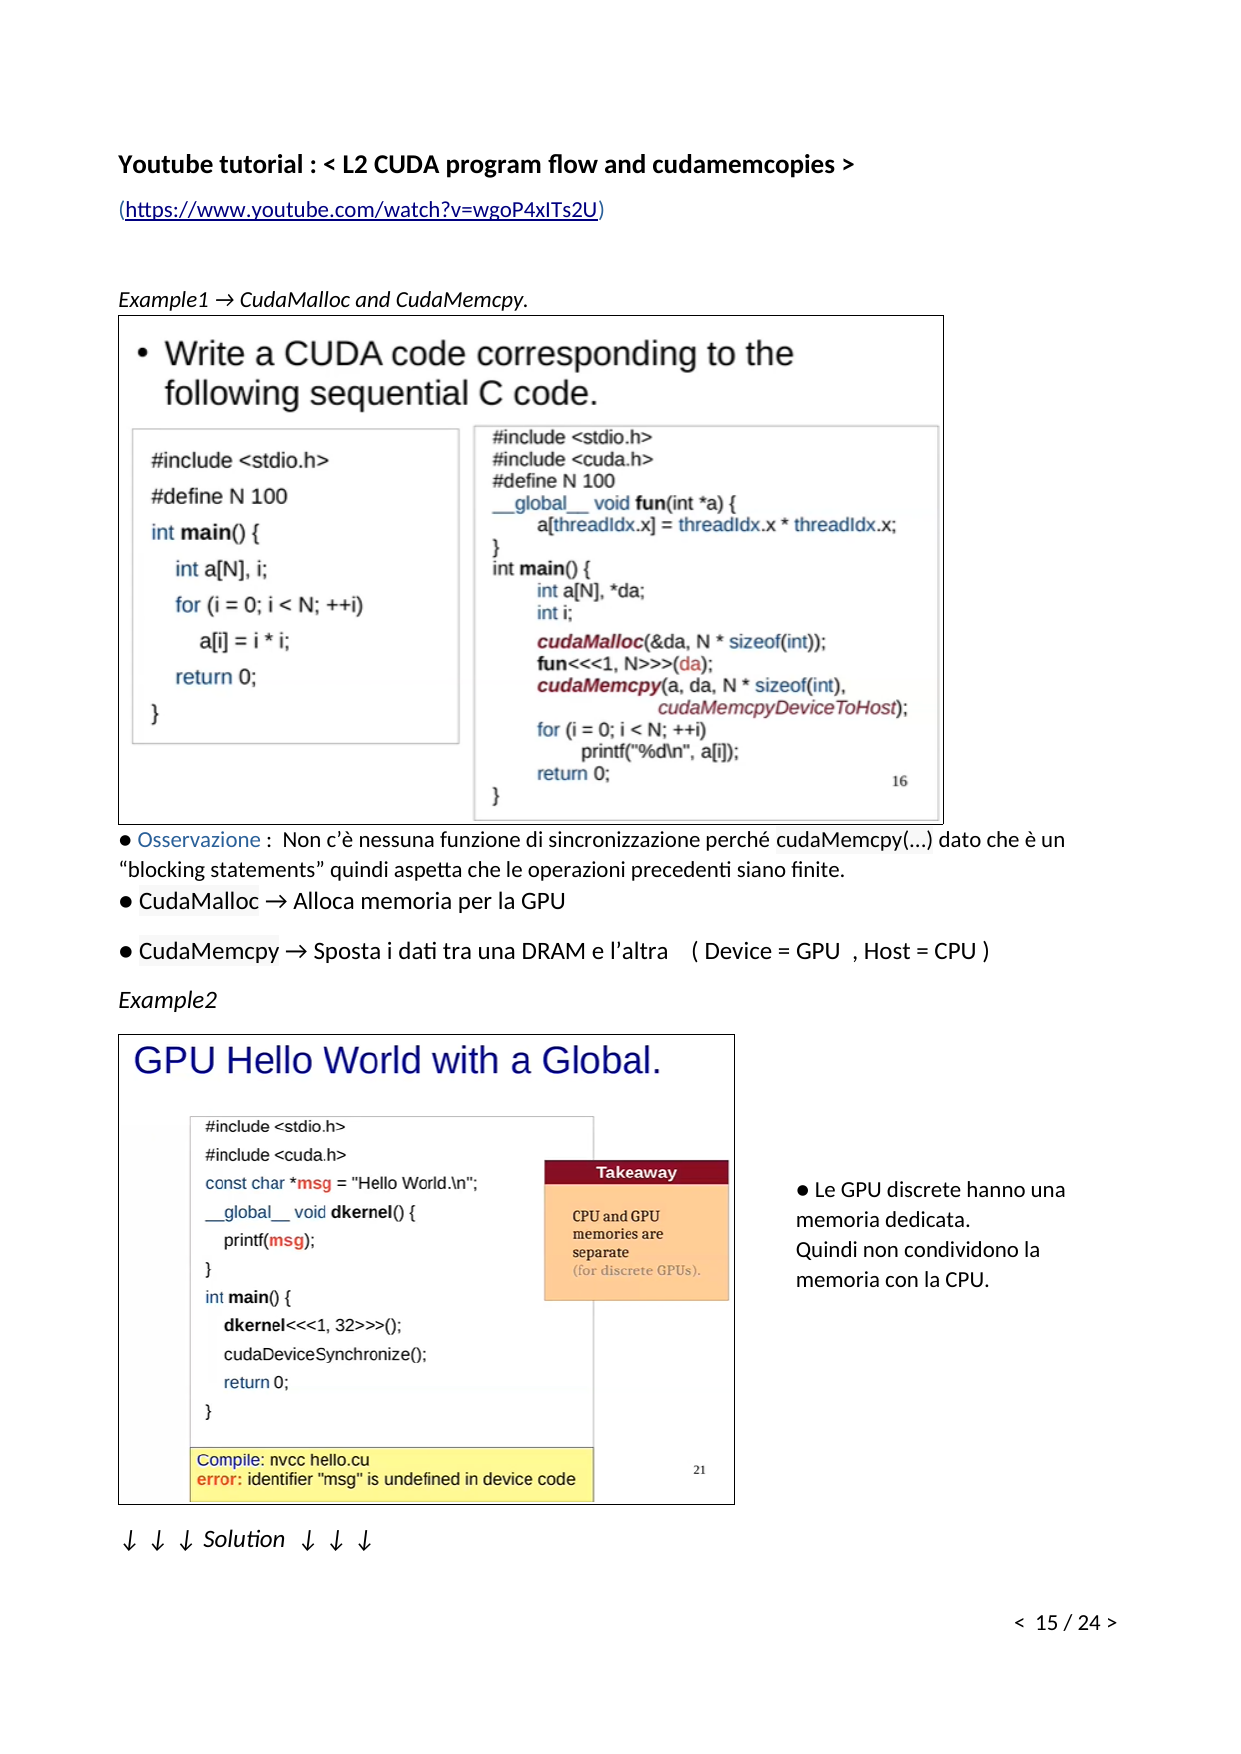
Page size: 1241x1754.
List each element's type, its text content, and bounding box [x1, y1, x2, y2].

text Example1 → CudaMalloc and CudaMemcpy. [118, 285, 1122, 313]
subtitle Youtube tutorial : < L2 CUDA program flow and cudamemcopies > [118, 148, 1122, 181]
text ● Osservazione : Non c’è nessuna funzione di sincronizzazione perché cudaMemcpy(...) dato che è un “blocking statements” quindi aspetta che le operazioni precedenti siano finite. [118, 826, 1122, 883]
picture [121, 1037, 732, 1502]
text (https://www.youtube.com/watch?v=wgoP4xITs2U) [118, 195, 1122, 223]
text ● CudaMemcpy → Sposta i dati tra una DRAM e l’altra ( Device = GPU , Host = CPU ) [118, 935, 1122, 966]
text ● CudaMalloc → Alloca memoria per la GPU [118, 885, 1122, 916]
picture [121, 318, 941, 821]
text Example2 [118, 984, 1122, 1015]
text ↓ ↓ ↓ Solution ↓ ↓ ↓ [118, 1523, 1122, 1554]
